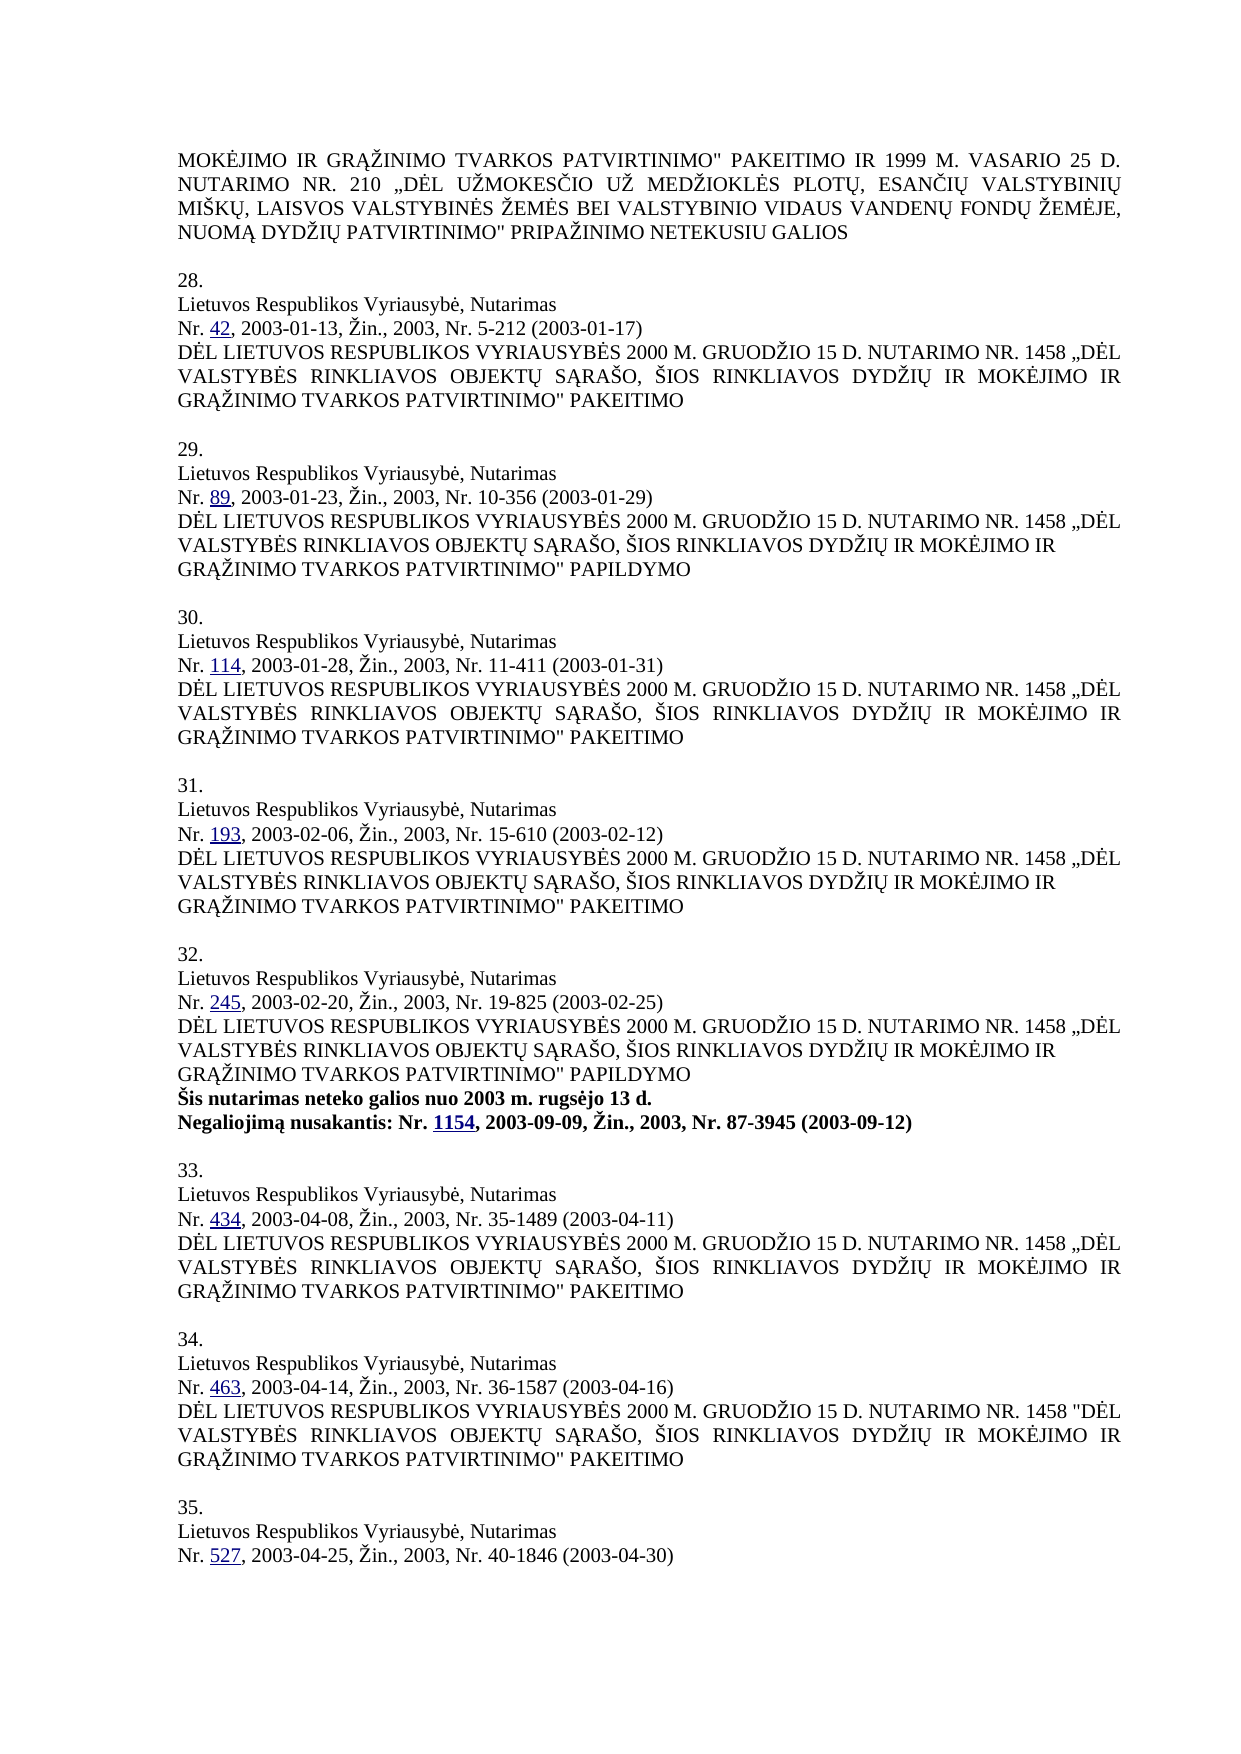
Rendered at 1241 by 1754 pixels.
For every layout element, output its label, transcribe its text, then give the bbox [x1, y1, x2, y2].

text Nr. 42, 2003-01-13, Žin., 2003, Nr. 5-212 (2003-01-17) [177, 316, 1122, 340]
text 32. [177, 942, 1122, 966]
text DĖL LIETUVOS RESPUBLIKOS VYRIAUSYBĖS 2000 M. GRUODŽIO 15 D. NUTARIMO NR. 1458 „DĖL VALSTYBĖS RINKLIAVOS OBJEKTŲ SĄRAŠO, ŠIOS RINKLIAVOS DYDŽIŲ IR MOKĖJIMO IR GRĄŽINIMO TVARKOS PATVIRTINIMO" PAPILDYMO [177, 509, 1122, 581]
text DĖL LIETUVOS RESPUBLIKOS VYRIAUSYBĖS 2000 M. GRUODŽIO 15 D. NUTARIMO NR. 1458 „DĖL VALSTYBĖS RINKLIAVOS OBJEKTŲ SĄRAŠO, ŠIOS RINKLIAVOS DYDŽIŲ IR MOKĖJIMO IR GRĄŽINIMO TVARKOS PATVIRTINIMO" PAKEITIMO [177, 846, 1122, 918]
text Nr. 114, 2003-01-28, Žin., 2003, Nr. 11-411 (2003-01-31) [177, 653, 1122, 677]
text Nr. 527, 2003-04-25, Žin., 2003, Nr. 40-1846 (2003-04-30) [177, 1543, 1122, 1567]
text 31. [177, 773, 1122, 797]
text Nr. 434, 2003-04-08, Žin., 2003, Nr. 35-1489 (2003-04-11) [177, 1206, 1122, 1231]
text Negaliojimą nusakantis: Nr. 1154, 2003-09-09, Žin., 2003, Nr. 87-3945 (2003-09-12) [177, 1110, 1122, 1134]
text DĖL LIETUVOS RESPUBLIKOS VYRIAUSYBĖS 2000 M. GRUODŽIO 15 D. NUTARIMO NR. 1458 „DĖL VALSTYBĖS RINKLIAVOS OBJEKTŲ SĄRAŠO, ŠIOS RINKLIAVOS DYDŽIŲ IR MOKĖJIMO IR GRĄŽINIMO TVARKOS PATVIRTINIMO" PAKEITIMO [177, 1231, 1122, 1303]
text Lietuvos Respublikos Vyriausybė, Nutarimas [177, 1351, 1122, 1375]
text Lietuvos Respublikos Vyriausybė, Nutarimas [177, 797, 1122, 821]
text 28. [177, 268, 1122, 292]
text Nr. 193, 2003-02-06, Žin., 2003, Nr. 15-610 (2003-02-12) [177, 821, 1122, 846]
text Lietuvos Respublikos Vyriausybė, Nutarimas [177, 1182, 1122, 1206]
text 35. [177, 1495, 1122, 1519]
text Lietuvos Respublikos Vyriausybė, Nutarimas [177, 966, 1122, 990]
text 29. [177, 436, 1122, 461]
text Lietuvos Respublikos Vyriausybė, Nutarimas [177, 461, 1122, 484]
text MOKĖJIMO IR GRĄŽINIMO TVARKOS PATVIRTINIMO" PAKEITIMO IR 1999 M. VASARIO 25 D. NUTARIMO NR. 210 „DĖL UŽMOKESČIO UŽ MEDŽIOKLĖS PLOTŲ, ESANČIŲ VALSTYBINIŲ MIŠKŲ, LAISVOS VALSTYBINĖS ŽEMĖS BEI VALSTYBINIO VIDAUS VANDENŲ FONDŲ ŽEMĖJE, NUOMĄ DYDŽIŲ PATVIRTINIMO" PRIPAŽINIMO NETEKUSIU GALIOS [177, 148, 1122, 244]
text Lietuvos Respublikos Vyriausybė, Nutarimas [177, 629, 1122, 653]
text DĖL LIETUVOS RESPUBLIKOS VYRIAUSYBĖS 2000 M. GRUODŽIO 15 D. NUTARIMO NR. 1458 "DĖL VALSTYBĖS RINKLIAVOS OBJEKTŲ SĄRAŠO, ŠIOS RINKLIAVOS DYDŽIŲ IR MOKĖJIMO IR GRĄŽINIMO TVARKOS PATVIRTINIMO" PAKEITIMO [177, 1399, 1122, 1471]
text 30. [177, 605, 1122, 629]
text DĖL LIETUVOS RESPUBLIKOS VYRIAUSYBĖS 2000 M. GRUODŽIO 15 D. NUTARIMO NR. 1458 „DĖL VALSTYBĖS RINKLIAVOS OBJEKTŲ SĄRAŠO, ŠIOS RINKLIAVOS DYDŽIŲ IR MOKĖJIMO IR GRĄŽINIMO TVARKOS PATVIRTINIMO" PAPILDYMO [177, 1014, 1122, 1086]
text Šis nutarimas neteko galios nuo 2003 m. rugsėjo 13 d. [177, 1086, 1122, 1110]
text Lietuvos Respublikos Vyriausybė, Nutarimas [177, 1519, 1122, 1543]
text Nr. 463, 2003-04-14, Žin., 2003, Nr. 36-1587 (2003-04-16) [177, 1375, 1122, 1399]
text Nr. 245, 2003-02-20, Žin., 2003, Nr. 19-825 (2003-02-25) [177, 990, 1122, 1014]
text DĖL LIETUVOS RESPUBLIKOS VYRIAUSYBĖS 2000 M. GRUODŽIO 15 D. NUTARIMO NR. 1458 „DĖL VALSTYBĖS RINKLIAVOS OBJEKTŲ SĄRAŠO, ŠIOS RINKLIAVOS DYDŽIŲ IR MOKĖJIMO IR GRĄŽINIMO TVARKOS PATVIRTINIMO" PAKEITIMO [177, 340, 1122, 412]
text DĖL LIETUVOS RESPUBLIKOS VYRIAUSYBĖS 2000 M. GRUODŽIO 15 D. NUTARIMO NR. 1458 „DĖL VALSTYBĖS RINKLIAVOS OBJEKTŲ SĄRAŠO, ŠIOS RINKLIAVOS DYDŽIŲ IR MOKĖJIMO IR GRĄŽINIMO TVARKOS PATVIRTINIMO" PAKEITIMO [177, 677, 1122, 749]
text Nr. 89, 2003-01-23, Žin., 2003, Nr. 10-356 (2003-01-29) [177, 484, 1122, 509]
text 33. [177, 1158, 1122, 1182]
text 34. [177, 1327, 1122, 1351]
text Lietuvos Respublikos Vyriausybė, Nutarimas [177, 292, 1122, 316]
